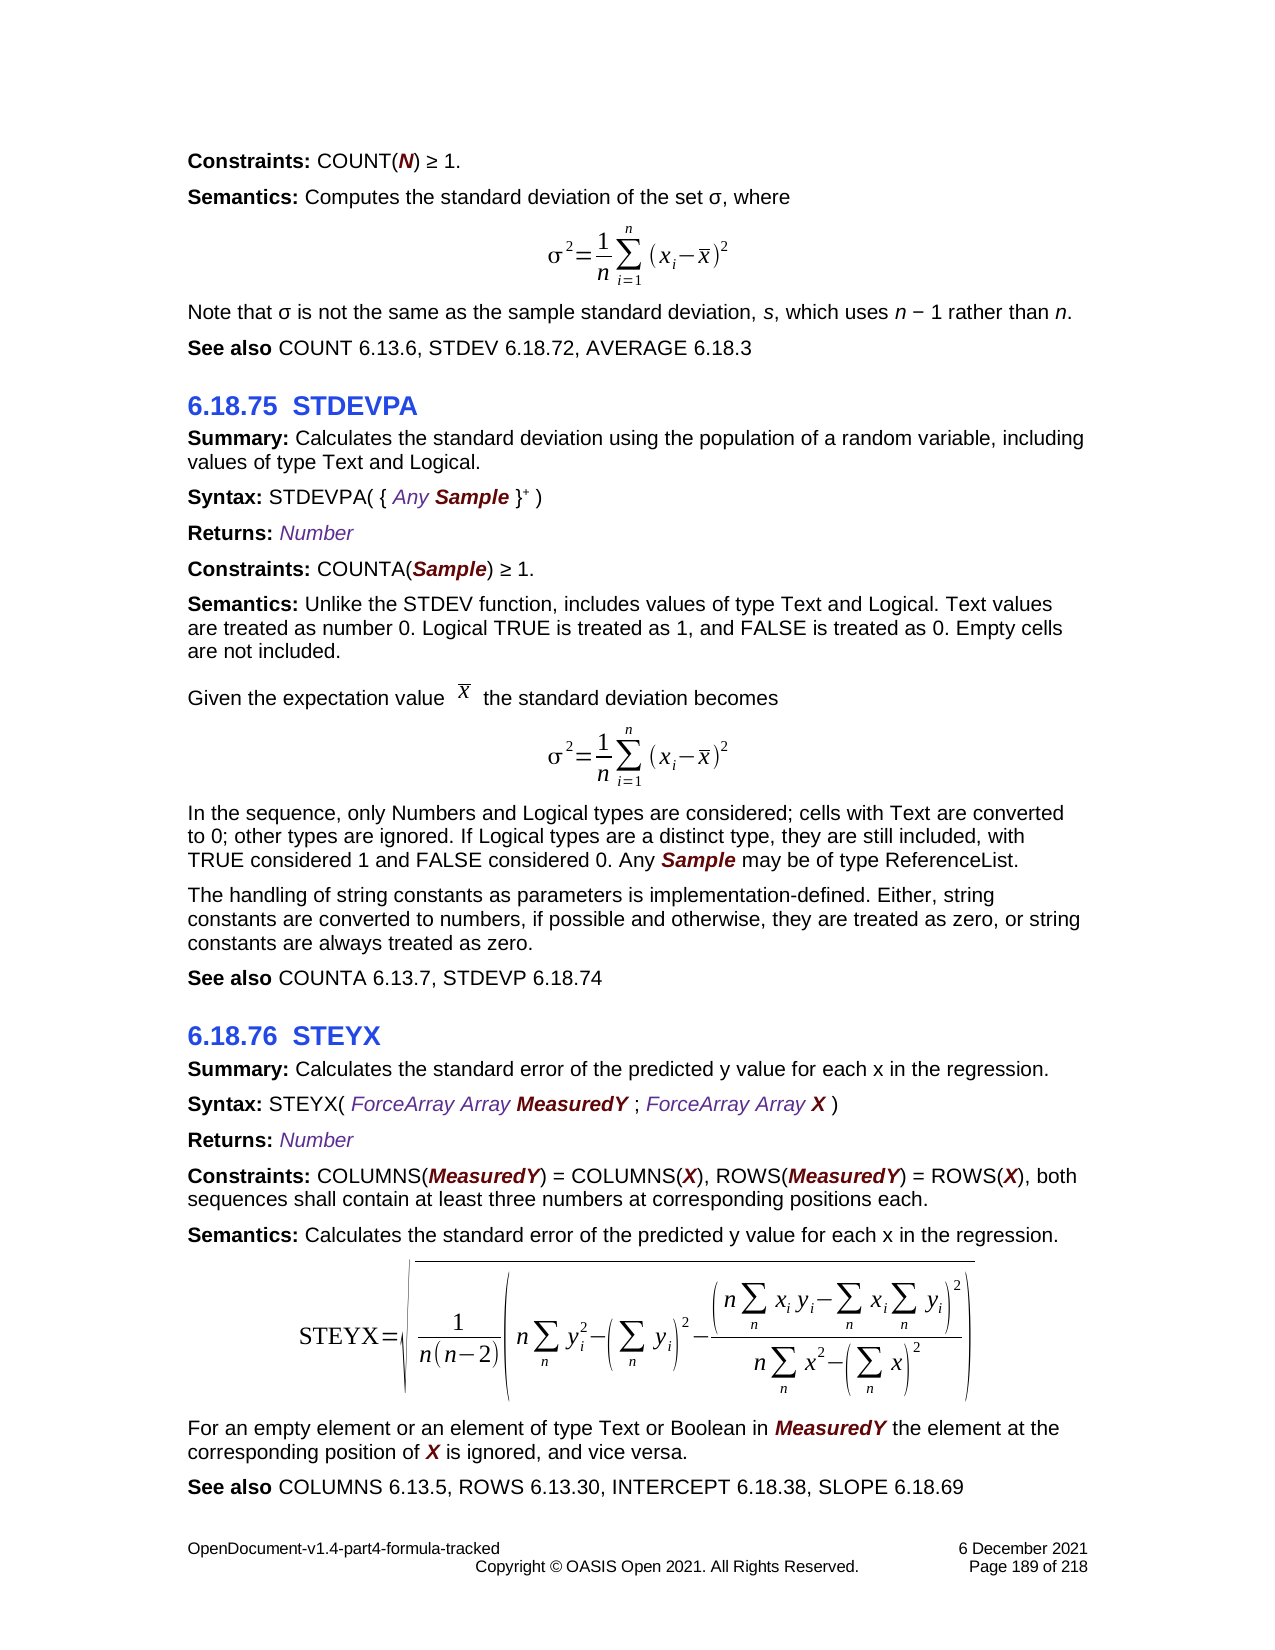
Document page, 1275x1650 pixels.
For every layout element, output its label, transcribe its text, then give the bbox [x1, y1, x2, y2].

text Constraints: COLUMNS(MeasuredY) = COLUMNS(X), ROWS(MeasuredY) = ROWS(X), both sequences shall contain at least three numbers at corresponding positions each. [187, 1164, 1088, 1211]
text Semantics: Unlike the STDEV function, includes values of type Text and Logical. Text values are treated as number 0. Logical TRUE is treated as 1, and FALSE is treated as 0. Empty cells are not included. [187, 593, 1088, 663]
text In the sequence, only Numbers and Logical types are considered; cells with Text are converted to 0; other types are ignored. If Logical types are a distinct type, they are still included, with TRUE considered 1 and FALSE considered 0. Any Sample may be of type ReferenceList. [187, 801, 1088, 872]
text Constraints: COUNTA(Sample) ≥ 1. [187, 557, 1088, 581]
text The handling of string constants as parameters is implementation-defined. Either, string constants are converted to numbers, if possible and otherwise, they are treated as zero, or string constants are always treated as zero. [187, 884, 1088, 954]
text Returns: Number [187, 521, 1088, 545]
text Semantics: Calculates the standard error of the predicted y value for each x in the regression. [187, 1223, 1088, 1247]
text See also COLUMNS 6.13.5, ROWS 6.13.30, INTERCEPT 6.18.38, SLOPE 6.18.69 [187, 1476, 1088, 1499]
text Returns: Number [187, 1128, 1088, 1152]
text Syntax: STEYX( ForceArray Array MeasuredY ; ForceArray Array X ) [187, 1093, 1088, 1116]
text Semantics: Computes the standard deviation of the set σ, where [187, 186, 1088, 209]
text Given the expectation value the standard deviation becomes [187, 675, 1088, 710]
text See also COUNT 6.13.6, STDEV 6.18.72, AVERAGE 6.18.3 [187, 336, 1088, 359]
text Note that σ is not the same as the sample standard deviation, s, which uses n − 1 rather than n. [187, 300, 1088, 324]
text For an empty element or an element of type Text or Boolean in MeasuredY the element at the corresponding position of X is ignored, and vice versa. [187, 1417, 1088, 1464]
subtitle STDEVPA [187, 391, 1088, 421]
text Constraints: COUNT(N) ≥ 1. [187, 150, 1088, 173]
text Summary: Calculates the standard error of the predicted y value for each x in the regression. [187, 1057, 1088, 1081]
text Syntax: STDEVPA( { Any Sample }+ ) [187, 486, 1088, 509]
text Summary: Calculates the standard deviation using the population of a random variable, including values of type Text and Logical. [187, 427, 1088, 474]
text See also COUNTA 6.13.7, STDEVP 6.18.74 [187, 967, 1088, 990]
subtitle STEYX [187, 1021, 1088, 1051]
